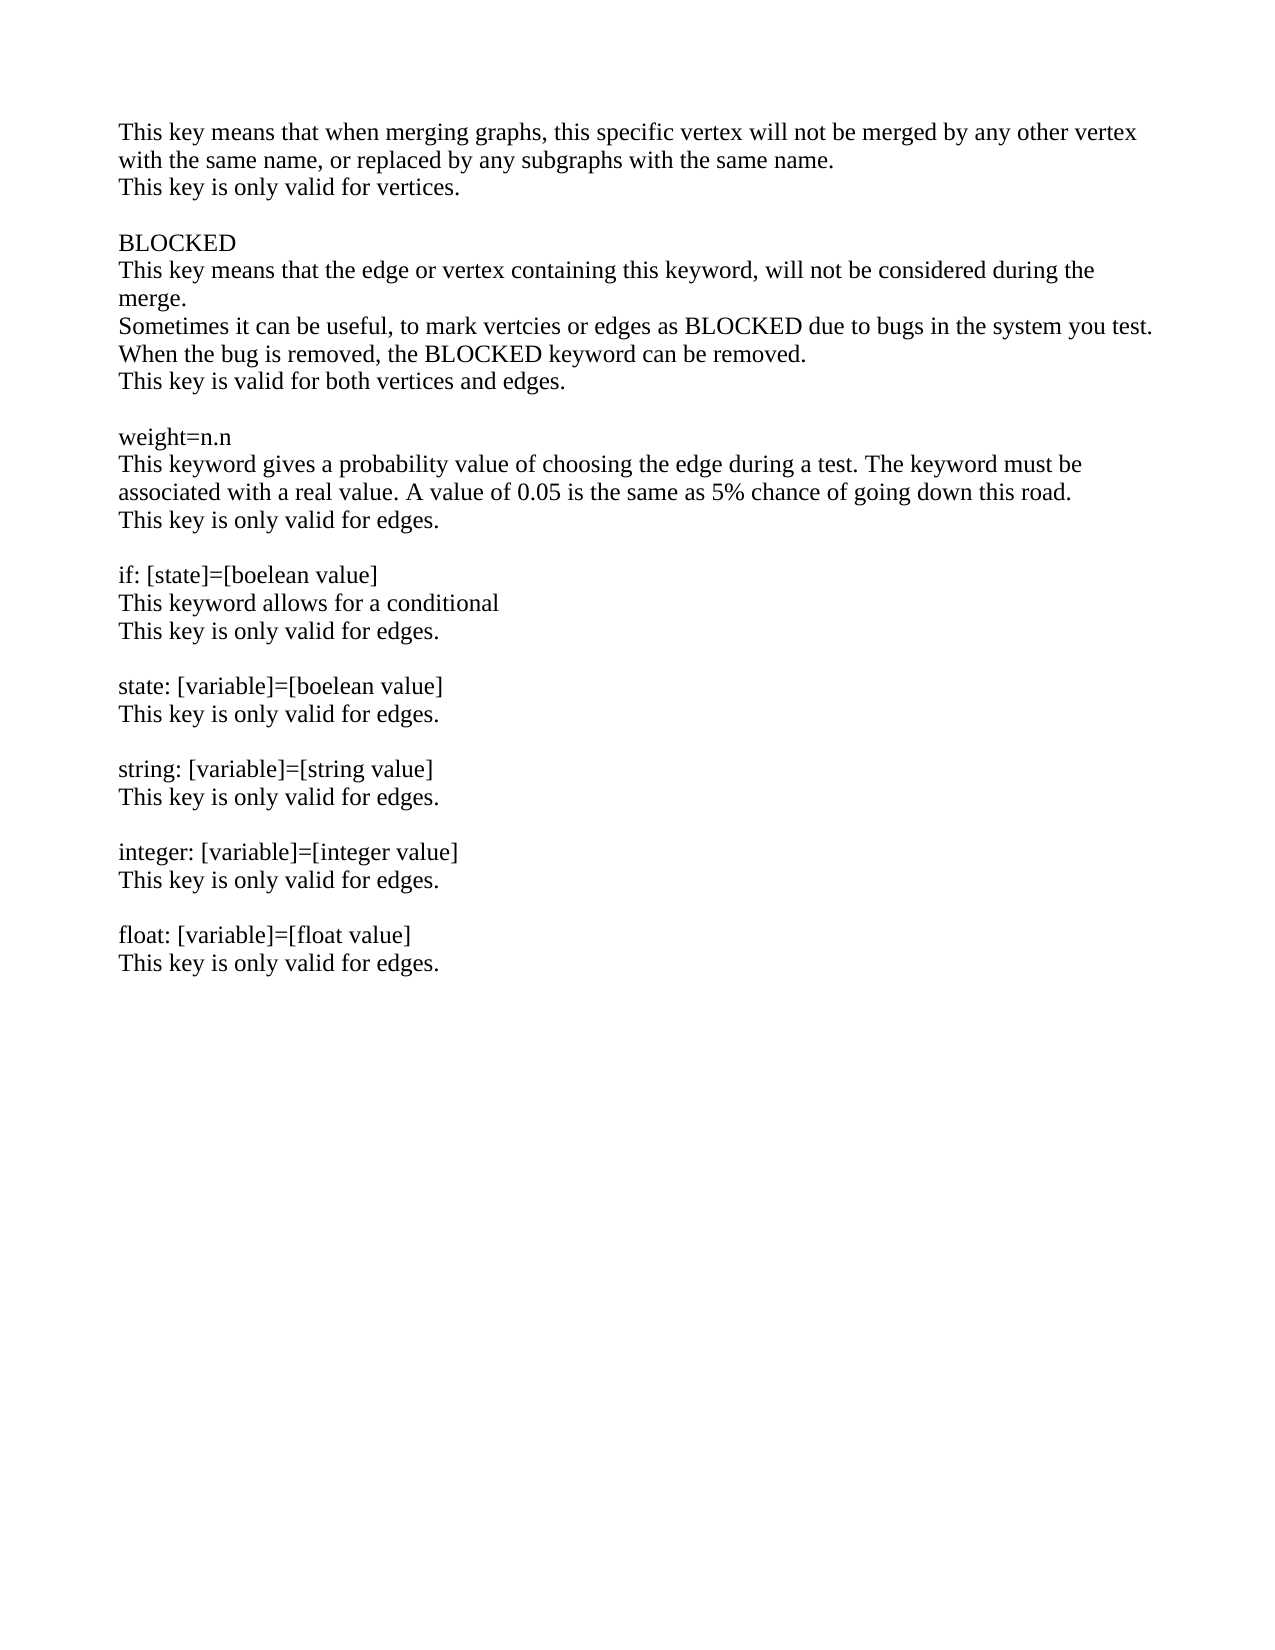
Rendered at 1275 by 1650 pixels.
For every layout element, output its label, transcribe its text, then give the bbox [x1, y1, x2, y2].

text This key is only valid for edges. [118, 783, 1157, 811]
text This key is only valid for edges. [118, 617, 1157, 644]
text This key is only valid for vertices. [118, 173, 1157, 201]
text This keyword allows for a conditional [118, 589, 1157, 617]
text This key means that when merging graphs, this specific vertex will not be merged by any other vertex with the same name, or replaced by any subgraphs with the same name. [118, 118, 1157, 173]
text integer: [variable]=[integer value] [118, 838, 1157, 866]
text Sometimes it can be useful, to mark vertcies or edges as BLOCKED due to bugs in the system you test. When the bug is removed, the BLOCKED keyword can be removed. [118, 312, 1157, 367]
text weight=n.n [118, 423, 1157, 451]
text This key is valid for both vertices and edges. [118, 367, 1157, 395]
text This keyword gives a probability value of choosing the edge during a test. The keyword must be associated with a real value. A value of 0.05 is the same as 5% chance of going down this road. [118, 451, 1157, 506]
text This key is only valid for edges. [118, 866, 1157, 894]
text This key is only valid for edges. [118, 700, 1157, 728]
text string: [variable]=[string value] [118, 755, 1157, 783]
text This key means that the edge or vertex containing this keyword, will not be considered during the merge. [118, 257, 1157, 312]
text state: [variable]=[boelean value] [118, 672, 1157, 700]
text This key is only valid for edges. [118, 949, 1157, 977]
text This key is only valid for edges. [118, 506, 1157, 534]
text if: [state]=[boelean value] [118, 561, 1157, 589]
text float: [variable]=[float value] [118, 922, 1157, 949]
text BLOCKED [118, 229, 1157, 257]
